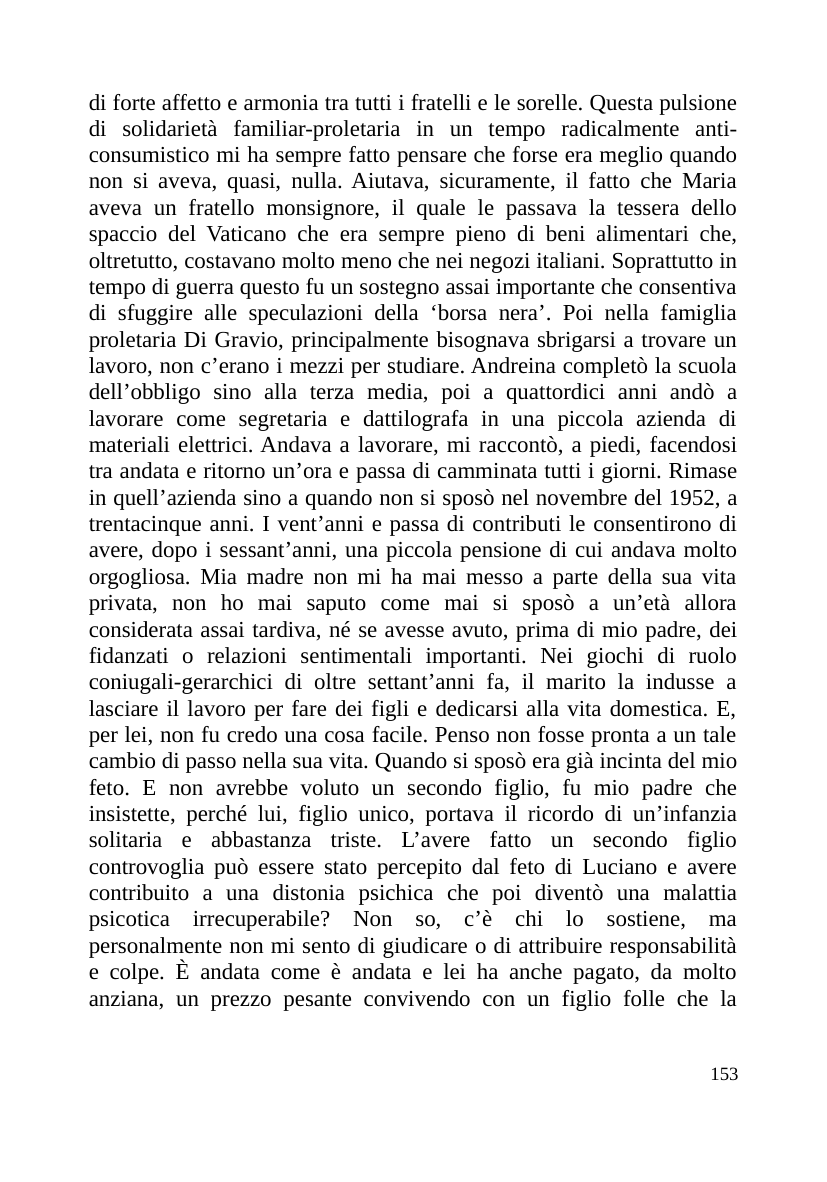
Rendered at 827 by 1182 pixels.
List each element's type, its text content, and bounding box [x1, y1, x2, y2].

text di forte affetto e armonia tra tutti i fratelli e le sorelle. Questa pulsione di solidarietà familiar-proletaria in un tempo radicalmente anti-consumistico mi ha sempre fatto pensare che forse era meglio quando non si aveva, quasi, nulla. Aiutava, sicuramente, il fatto che Maria aveva un fratello monsignore, il quale le passava la tessera dello spaccio del Vaticano che era sempre pieno di beni alimentari che, oltretutto, costavano molto meno che nei negozi italiani. Soprattutto in tempo di guerra questo fu un sostegno assai importante che consentiva di sfuggire alle speculazioni della ‘borsa nera’. Poi nella famiglia proletaria Di Gravio, principalmente bisognava sbrigarsi a trovare un lavoro, non c’erano i mezzi per studiare. Andreina completò la scuola dell’obbligo sino alla terza media, poi a quattordici anni andò a lavorare come segretaria e dattilografa in una piccola azienda di materiali elettrici. Andava a lavorare, mi raccontò, a piedi, facendosi tra andata e ritorno un’ora e passa di camminata tutti i giorni. Rimase in quell’azienda sino a quando non si sposò nel novembre del 1952, a trentacinque anni. I vent’anni e passa di contributi le consentirono di avere, dopo i sessant’anni, una piccola pensione di cui andava molto orgogliosa. Mia madre non mi ha mai messo a parte della sua vita privata, non ho mai saputo come mai si sposò a un’età allora considerata assai tardiva, né se avesse avuto, prima di mio padre, dei fidanzati o relazioni sentimentali importanti. Nei giochi di ruolo coniugali-gerarchici di oltre settant’anni fa, il marito la indusse a lasciare il lavoro per fare dei figli e dedicarsi alla vita domestica. E, per lei, non fu credo una cosa facile. Penso non fosse pronta a un tale cambio di passo nella sua vita. Quando si sposò era già incinta del mio feto. E non avrebbe voluto un secondo figlio, fu mio padre che insistette, perché lui, figlio unico, portava il ricordo di un’infanzia solitaria e abbastanza triste. L’avere fatto un secondo figlio controvoglia può essere stato percepito dal feto di Luciano e avere contribuito a una distonia psichica che poi diventò una malattia psicotica irrecuperabile? Non so, c’è chi lo sostiene, ma personalmente non mi sento di giudicare o di attribuire responsabilità e colpe. È andata come è andata e lei ha anche pagato, da molto anziana, un prezzo pesante convivendo con un figlio folle che la [88, 88, 738, 1011]
